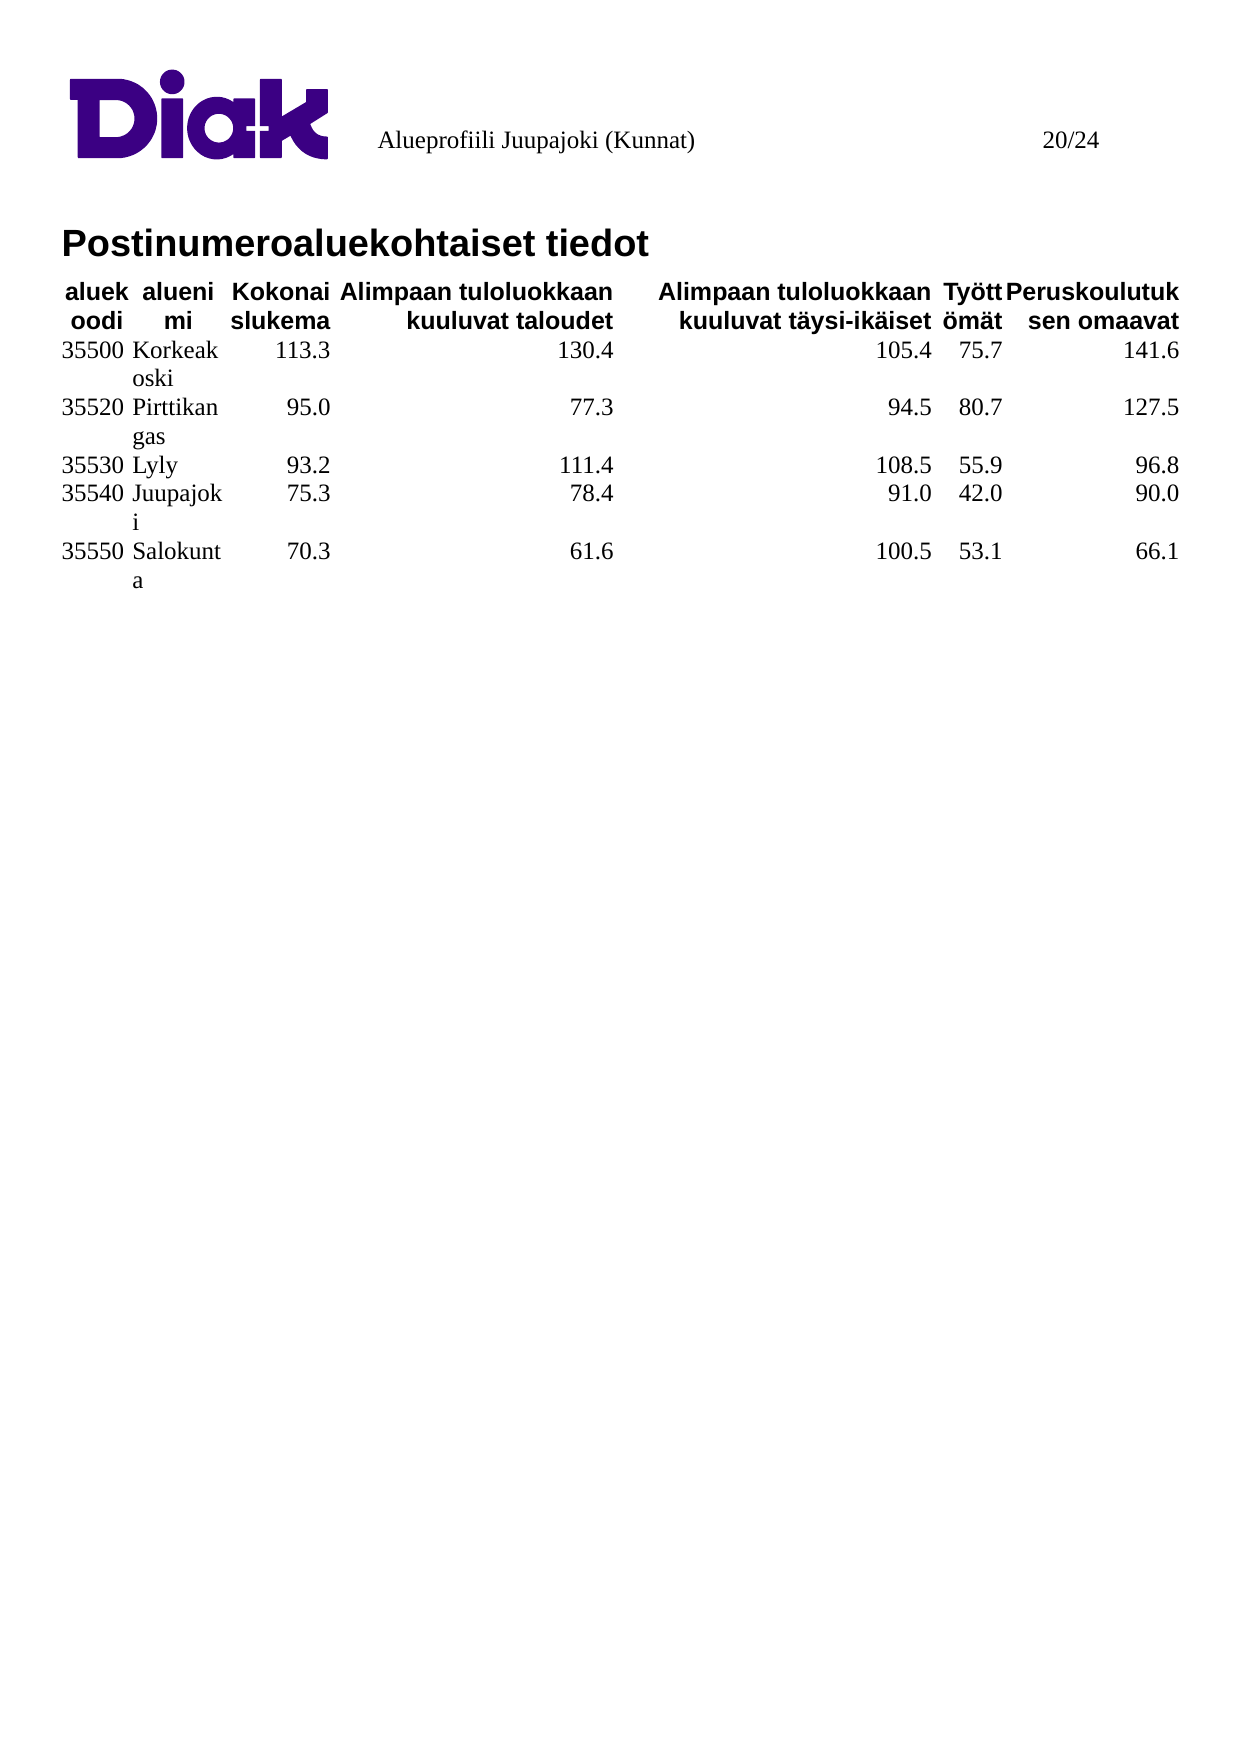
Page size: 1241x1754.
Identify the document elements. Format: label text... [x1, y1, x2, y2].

table_cell 94.5 [613, 392, 931, 450]
table_cell 75.3 [224, 479, 330, 536]
table_cell Korkeakoski [132, 335, 224, 392]
table_cell 141.6 [1002, 335, 1179, 392]
table_cell Salokunta [132, 536, 224, 593]
table_cell 90.0 [1002, 479, 1179, 536]
table_cell 66.1 [1002, 536, 1179, 593]
table_header Työttömät [931, 277, 1002, 335]
table_cell 108.5 [613, 450, 931, 478]
table_cell 70.3 [224, 536, 330, 593]
table_cell 35550 [61, 536, 132, 593]
table_cell 130.4 [330, 335, 613, 392]
table_cell 111.4 [330, 450, 613, 478]
table_cell 91.0 [613, 479, 931, 536]
table_cell 53.1 [931, 536, 1002, 593]
table_header Kokonaislukema [224, 277, 330, 335]
table_cell 61.6 [330, 536, 613, 593]
table_cell Juupajoki [132, 479, 224, 536]
table_cell Lyly [132, 450, 224, 478]
table_header aluenimi [132, 277, 224, 335]
table_header Alimpaan tuloluokkaan kuuluvat täysi-ikäiset [613, 277, 931, 335]
table_cell 100.5 [613, 536, 931, 593]
table_header Alimpaan tuloluokkaan kuuluvat taloudet [330, 277, 613, 335]
table_cell 105.4 [613, 335, 931, 392]
table_cell 113.3 [224, 335, 330, 392]
table_cell 35540 [61, 479, 132, 536]
table_cell 78.4 [330, 479, 613, 536]
table_cell 75.7 [931, 335, 1002, 392]
table_header Peruskoulutuksen omaavat [1002, 277, 1179, 335]
table_cell 127.5 [1002, 392, 1179, 450]
table_cell 77.3 [330, 392, 613, 450]
table_cell 80.7 [931, 392, 1002, 450]
table_cell 35520 [61, 392, 132, 450]
table_cell Pirttikangas [132, 392, 224, 450]
table_cell 96.8 [1002, 450, 1179, 478]
table_cell 55.9 [931, 450, 1002, 478]
table_cell 35530 [61, 450, 132, 478]
table_cell 35500 [61, 335, 132, 392]
table_cell 95.0 [224, 392, 330, 450]
subtitle Postinumeroaluekohtaiset tiedot [61, 221, 1179, 265]
table_cell 42.0 [931, 479, 1002, 536]
table_header aluekoodi [61, 277, 132, 335]
table_cell 93.2 [224, 450, 330, 478]
